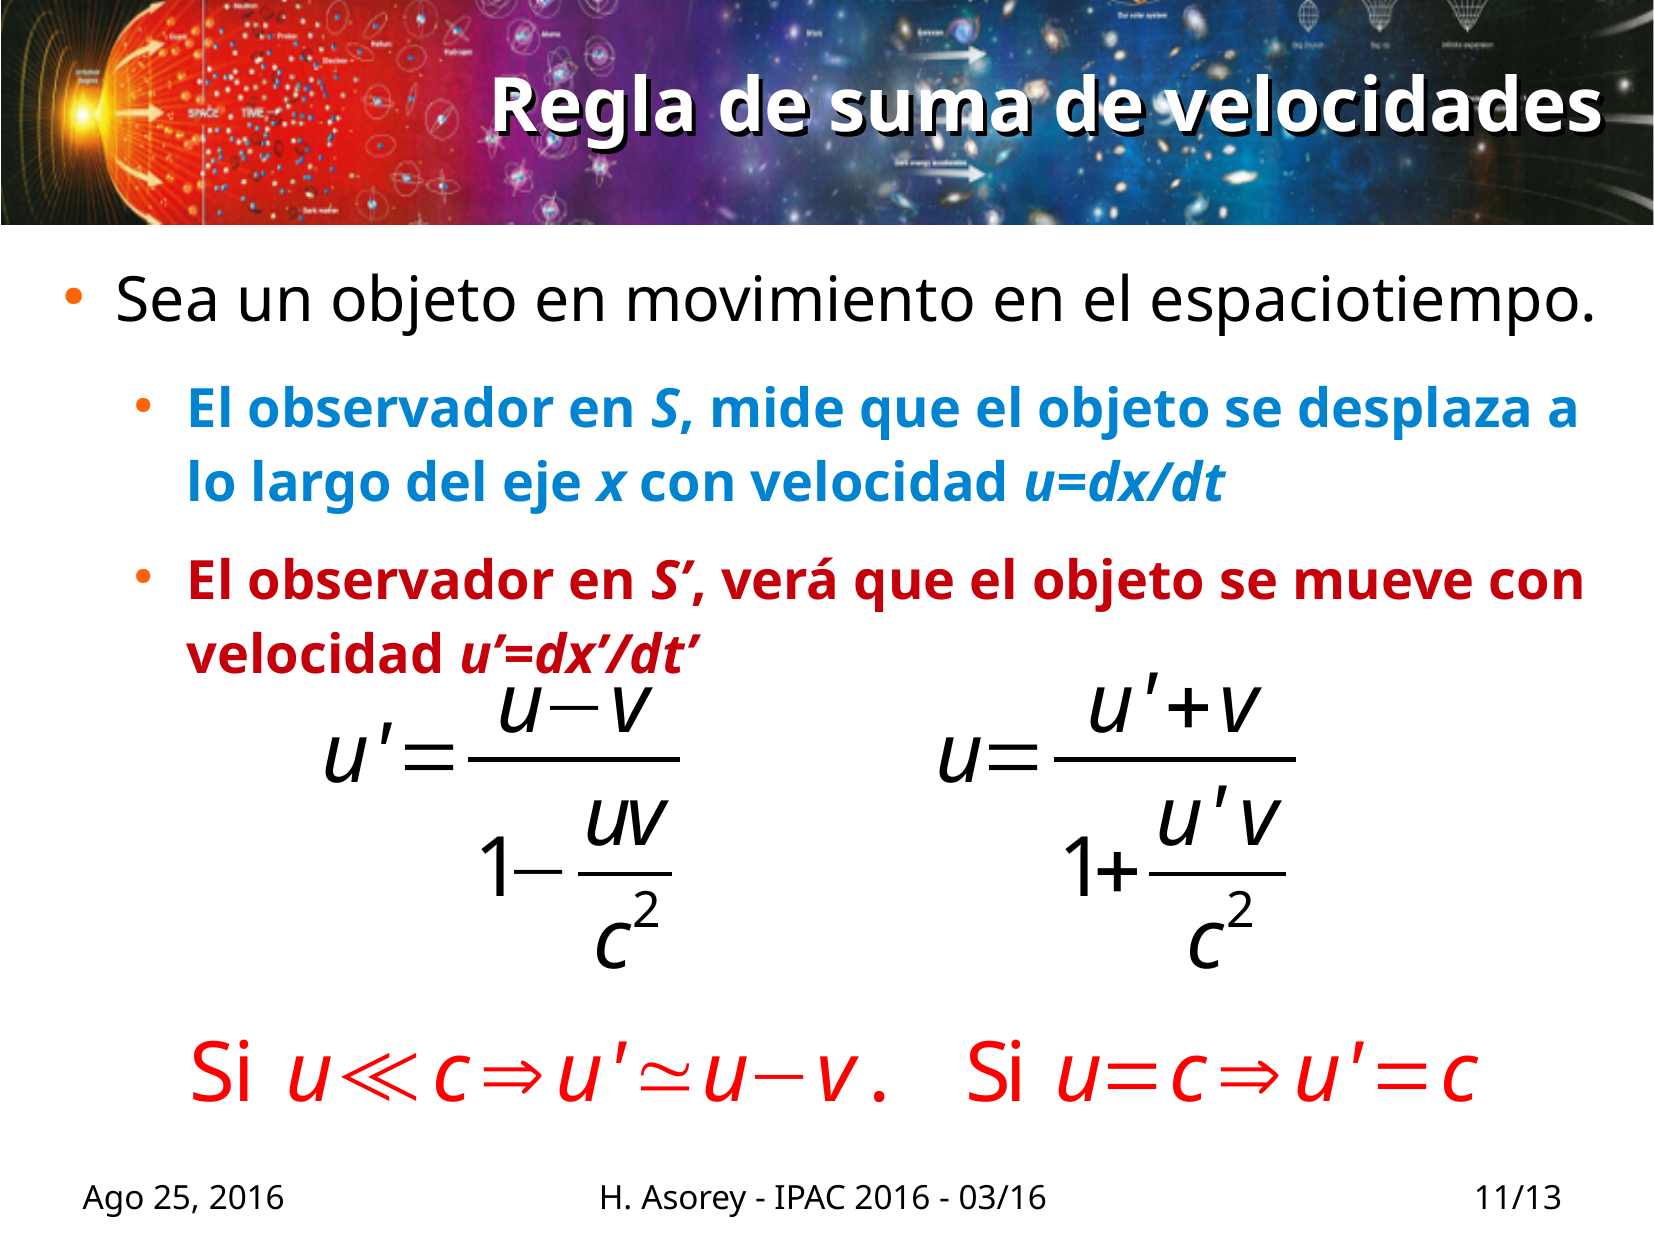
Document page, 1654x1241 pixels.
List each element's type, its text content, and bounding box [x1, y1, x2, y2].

chart [313, 651, 1306, 991]
chart [183, 1020, 1486, 1122]
picture [1, 0, 1654, 225]
list Sea un objeto en movimiento en el espaciotiempo. El observador en S, mide que el objeto se desplaza a lo largo del eje x con velocidad u=dx/dt El observador en S’, verá que el objeto se mueve con velocidad u’=dx’/dt’ [45, 255, 1606, 1156]
title Regla de suma de velocidades [45, 15, 1606, 191]
